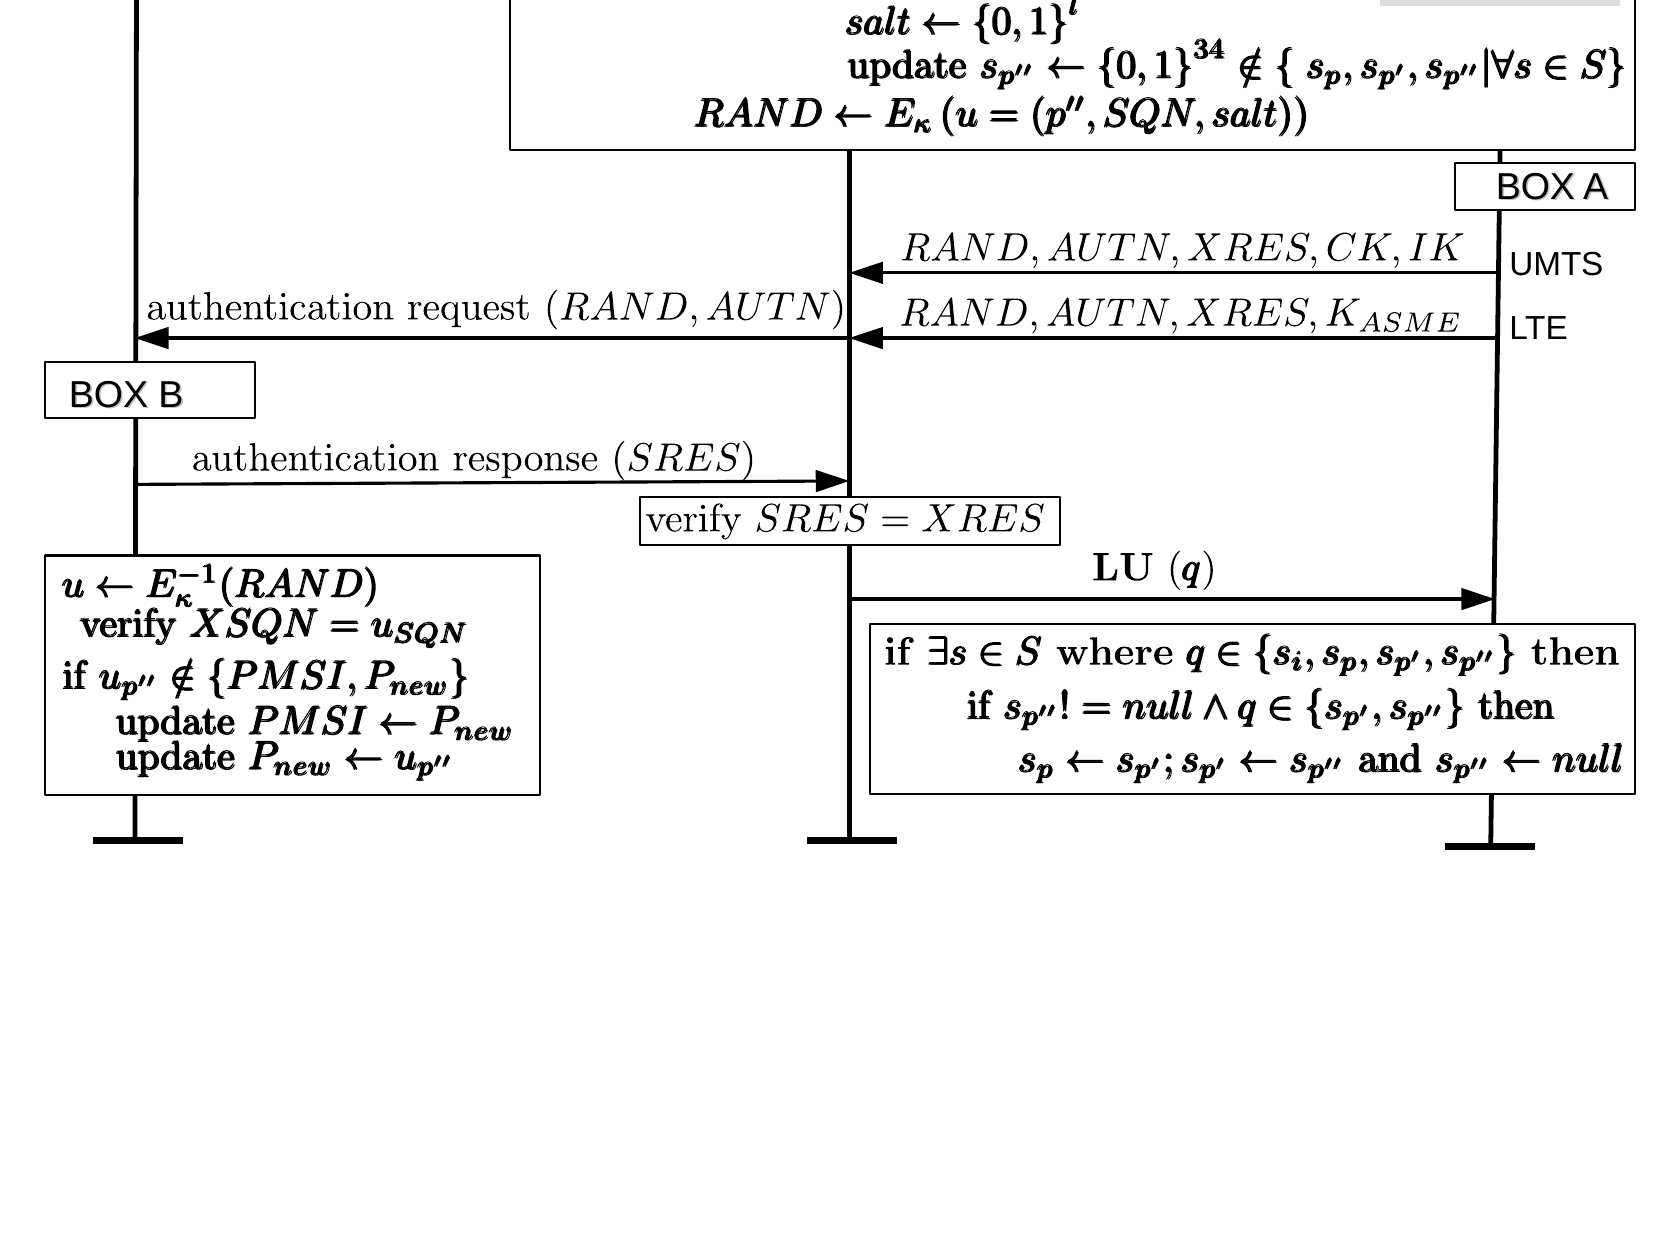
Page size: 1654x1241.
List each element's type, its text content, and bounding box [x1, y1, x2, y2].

text_box [1455, 162, 1481, 211]
text_box [1091, 550, 1217, 591]
text_box BOX B [54, 365, 211, 423]
text_box [899, 297, 1461, 334]
text_box UMTS [1494, 237, 1642, 301]
text_box [870, 624, 1636, 794]
text_box [639, 496, 1060, 545]
text_box BOX A [1481, 157, 1629, 215]
text_box [510, 0, 1636, 151]
text_box [45, 362, 256, 418]
text_box [1629, 162, 1636, 211]
text_box [900, 232, 1465, 269]
text_box [45, 555, 541, 796]
text_box [191, 440, 757, 481]
text_box [146, 289, 846, 330]
text_box LTE [1494, 302, 1642, 366]
